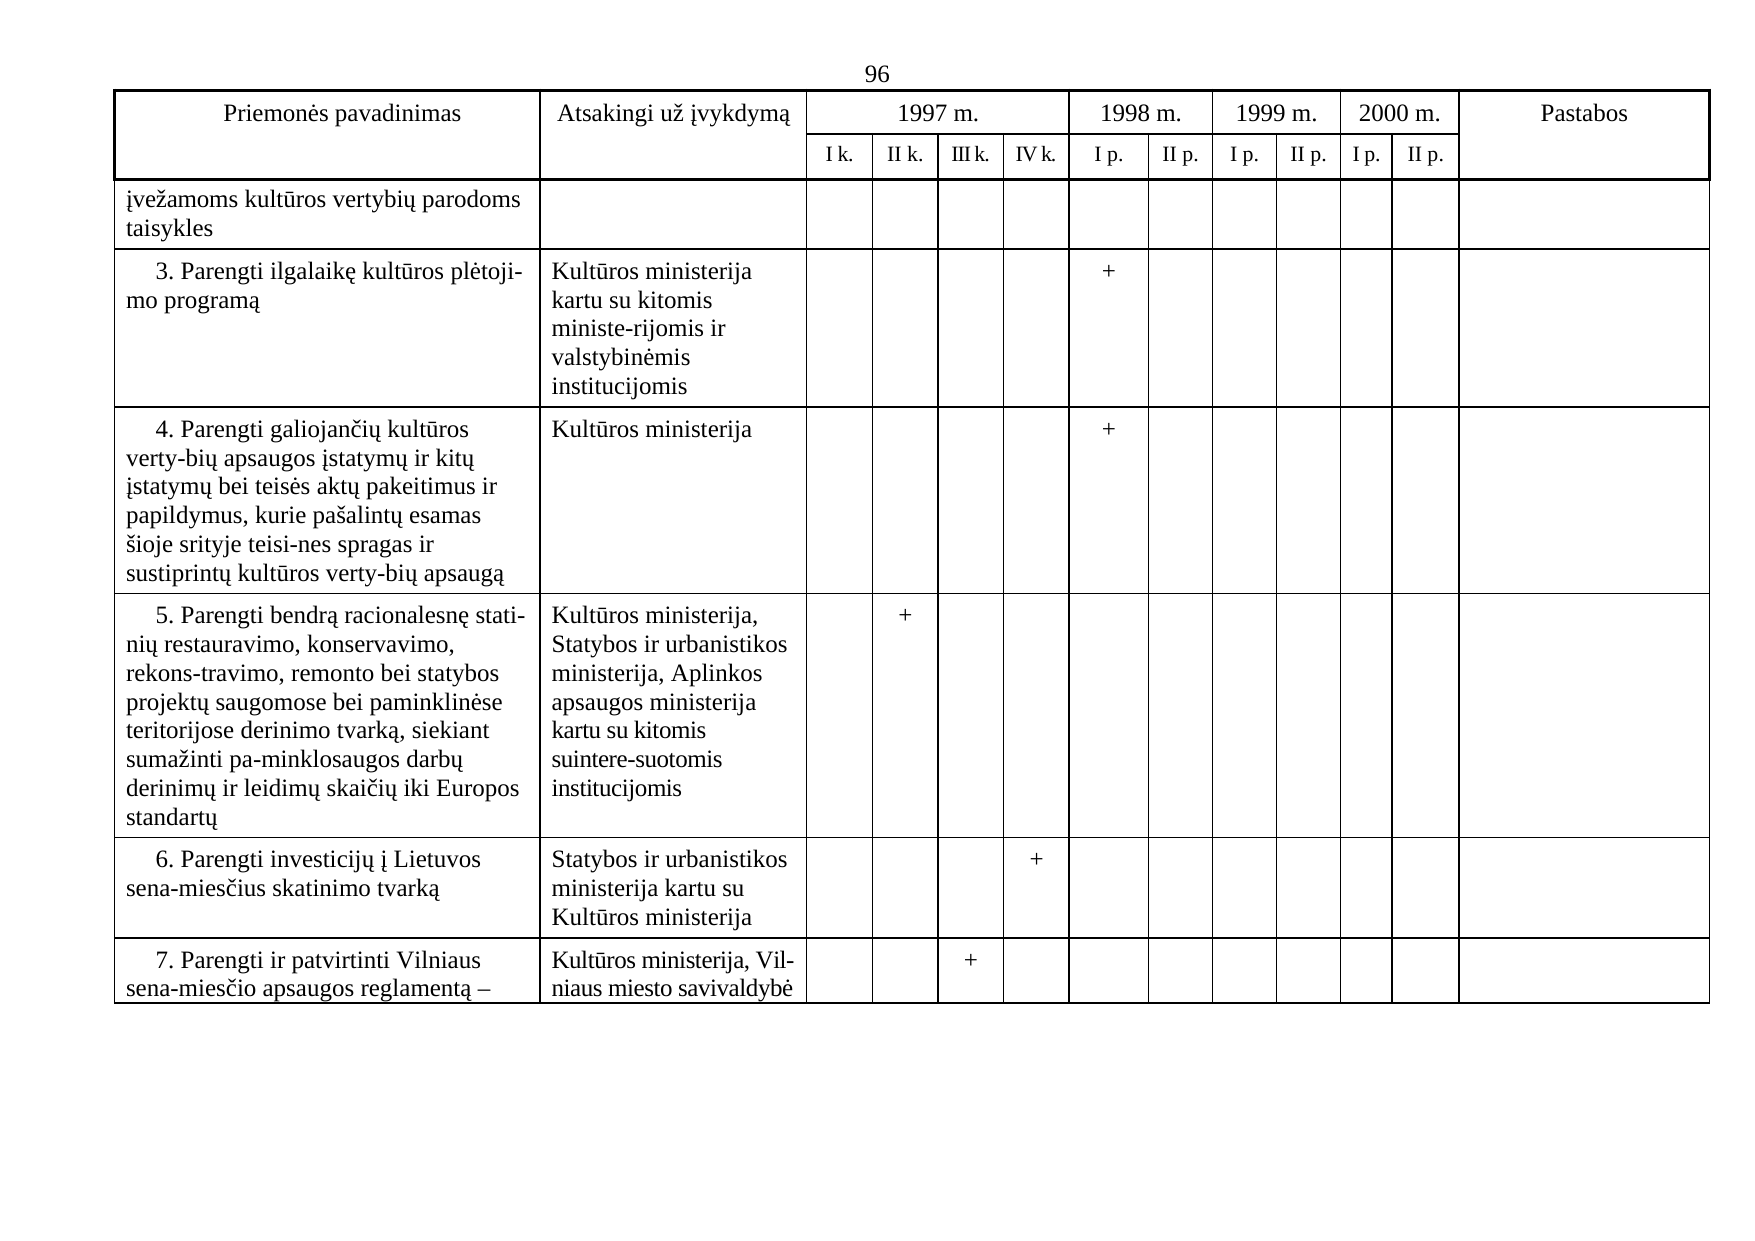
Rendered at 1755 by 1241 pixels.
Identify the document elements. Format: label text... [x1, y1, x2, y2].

table_cell [1393, 939, 1458, 1002]
table_cell [1341, 594, 1391, 837]
table_cell [1070, 594, 1148, 837]
table_cell [1460, 838, 1709, 937]
table_cell įvežamoms kultūros vertybių parodoms taisykles [115, 181, 539, 248]
table_cell [873, 181, 937, 248]
table_cell [1277, 408, 1340, 593]
table_cell [1460, 594, 1709, 837]
table_header Priemonės pavadinimas [116, 92, 539, 133]
table_cell I p. [1213, 135, 1276, 178]
table_cell [1341, 181, 1391, 248]
table_cell [1460, 133, 1708, 178]
table_cell [1149, 939, 1212, 1002]
table_cell [1213, 594, 1276, 837]
table_cell 3. Parengti ilgalaikę kultūros plėtoji-mo programą [115, 250, 539, 406]
table_cell [873, 408, 937, 593]
table_cell [873, 838, 937, 937]
table_cell [1149, 181, 1212, 248]
table_cell [1213, 939, 1276, 1002]
table_cell [1149, 408, 1212, 593]
table_cell [1004, 594, 1068, 837]
table_cell 4. Parengti galiojančių kultūros verty-bių apsaugos įstatymų ir kitų įstatymų bei teisės aktų pakeitimus ir papildymus, kurie pašalintų esamas šioje srityje teisi-nes spragas ir sustiprintų kultūros verty-bių apsaugą [115, 408, 539, 593]
table_cell [939, 181, 1003, 248]
table_cell III k. [939, 135, 1003, 178]
table_cell [1277, 939, 1340, 1002]
table_cell + [1070, 408, 1148, 593]
table_cell [1277, 594, 1340, 837]
table_cell [1341, 408, 1391, 593]
table_cell IV k. [1004, 135, 1068, 178]
table_header 1997 m. [807, 92, 1068, 133]
table_cell Kultūros ministerija, Statybos ir urbanistikos ministerija, Aplinkos apsaugos ministerija kartu su kitomis suintere-suotomis institucijomis [541, 594, 806, 837]
table_cell [1149, 594, 1212, 837]
table_cell [1393, 250, 1458, 406]
table_cell I p. [1070, 135, 1148, 178]
table_cell I p. [1341, 135, 1391, 178]
table_cell [1149, 838, 1212, 937]
table_cell [807, 250, 872, 406]
table_header 1998 m. [1070, 92, 1212, 133]
table_cell [1341, 250, 1391, 406]
table_cell [1004, 408, 1068, 593]
table_cell [939, 838, 1003, 937]
table_cell [1070, 181, 1148, 248]
table_cell 5. Parengti bendrą racionalesnę stati-nių restauravimo, konservavimo, rekons-travimo, remonto bei statybos projektų saugomose bei paminklinėse teritorijose derinimo tvarką, siekiant sumažinti pa-minklosaugos darbų derinimų ir leidimų skaičių iki Europos standartų [115, 594, 539, 837]
table_header Pastabos [1460, 92, 1708, 133]
table_cell [939, 250, 1003, 406]
table_cell [1004, 250, 1068, 406]
table_cell [1277, 250, 1340, 406]
table_cell [541, 133, 806, 178]
table_cell [1393, 181, 1458, 248]
table_cell [1213, 838, 1276, 937]
table_header 2000 m. [1341, 92, 1458, 133]
table_cell Kultūros ministerija [541, 408, 806, 593]
table_cell [807, 408, 872, 593]
table_cell + [1070, 250, 1148, 406]
table_cell [1070, 838, 1148, 937]
table_cell [807, 939, 872, 1002]
table_cell [939, 408, 1003, 593]
table_cell II p. [1149, 135, 1212, 178]
table_cell [1004, 181, 1068, 248]
table_cell [939, 594, 1003, 837]
table_cell [807, 594, 872, 837]
table_cell [1460, 181, 1709, 248]
table_cell 7. Parengti ir patvirtinti Vilniaus sena-miesčio apsaugos reglamentą – [115, 939, 539, 1002]
table_cell [873, 250, 937, 406]
table_cell [807, 181, 872, 248]
table_cell Kultūros ministerija, Vil-niaus miesto savivaldybė [541, 939, 806, 1002]
table_cell [1460, 250, 1709, 406]
table_cell II k. [873, 135, 937, 178]
table_cell [807, 838, 872, 937]
table_cell + [873, 594, 937, 837]
table_cell [1149, 250, 1212, 406]
table_cell 6. Parengti investicijų į Lietuvos sena-miesčius skatinimo tvarką [115, 838, 539, 937]
table_cell II p. [1393, 135, 1458, 178]
table_cell [1460, 939, 1709, 1002]
table_cell [1213, 181, 1276, 248]
table_cell [1393, 408, 1458, 593]
table_header Atsakingi už įvykdymą [541, 92, 806, 133]
table_cell [1460, 408, 1709, 593]
table_header 1999 m. [1213, 92, 1340, 133]
table_cell [541, 181, 806, 248]
table_cell [1393, 594, 1458, 837]
table_cell Statybos ir urbanistikos ministerija kartu su Kultūros ministerija [541, 838, 806, 937]
table_cell [1341, 838, 1391, 937]
table_cell [1213, 250, 1276, 406]
table_cell [873, 939, 937, 1002]
table_cell I k. [807, 135, 872, 178]
table_cell [1277, 838, 1340, 937]
table_cell II p. [1277, 135, 1340, 178]
table_cell [1341, 939, 1391, 1002]
table_cell [1277, 181, 1340, 248]
table_cell + [1004, 838, 1068, 937]
table_cell [1213, 408, 1276, 593]
table_cell [1070, 939, 1148, 1002]
table_cell [1393, 838, 1458, 937]
table_cell + [939, 939, 1003, 1002]
table_cell Kultūros ministerija kartu su kitomis ministe-rijomis ir valstybinėmis institucijomis [541, 250, 806, 406]
table_cell [116, 133, 539, 178]
table_cell [1004, 939, 1068, 1002]
